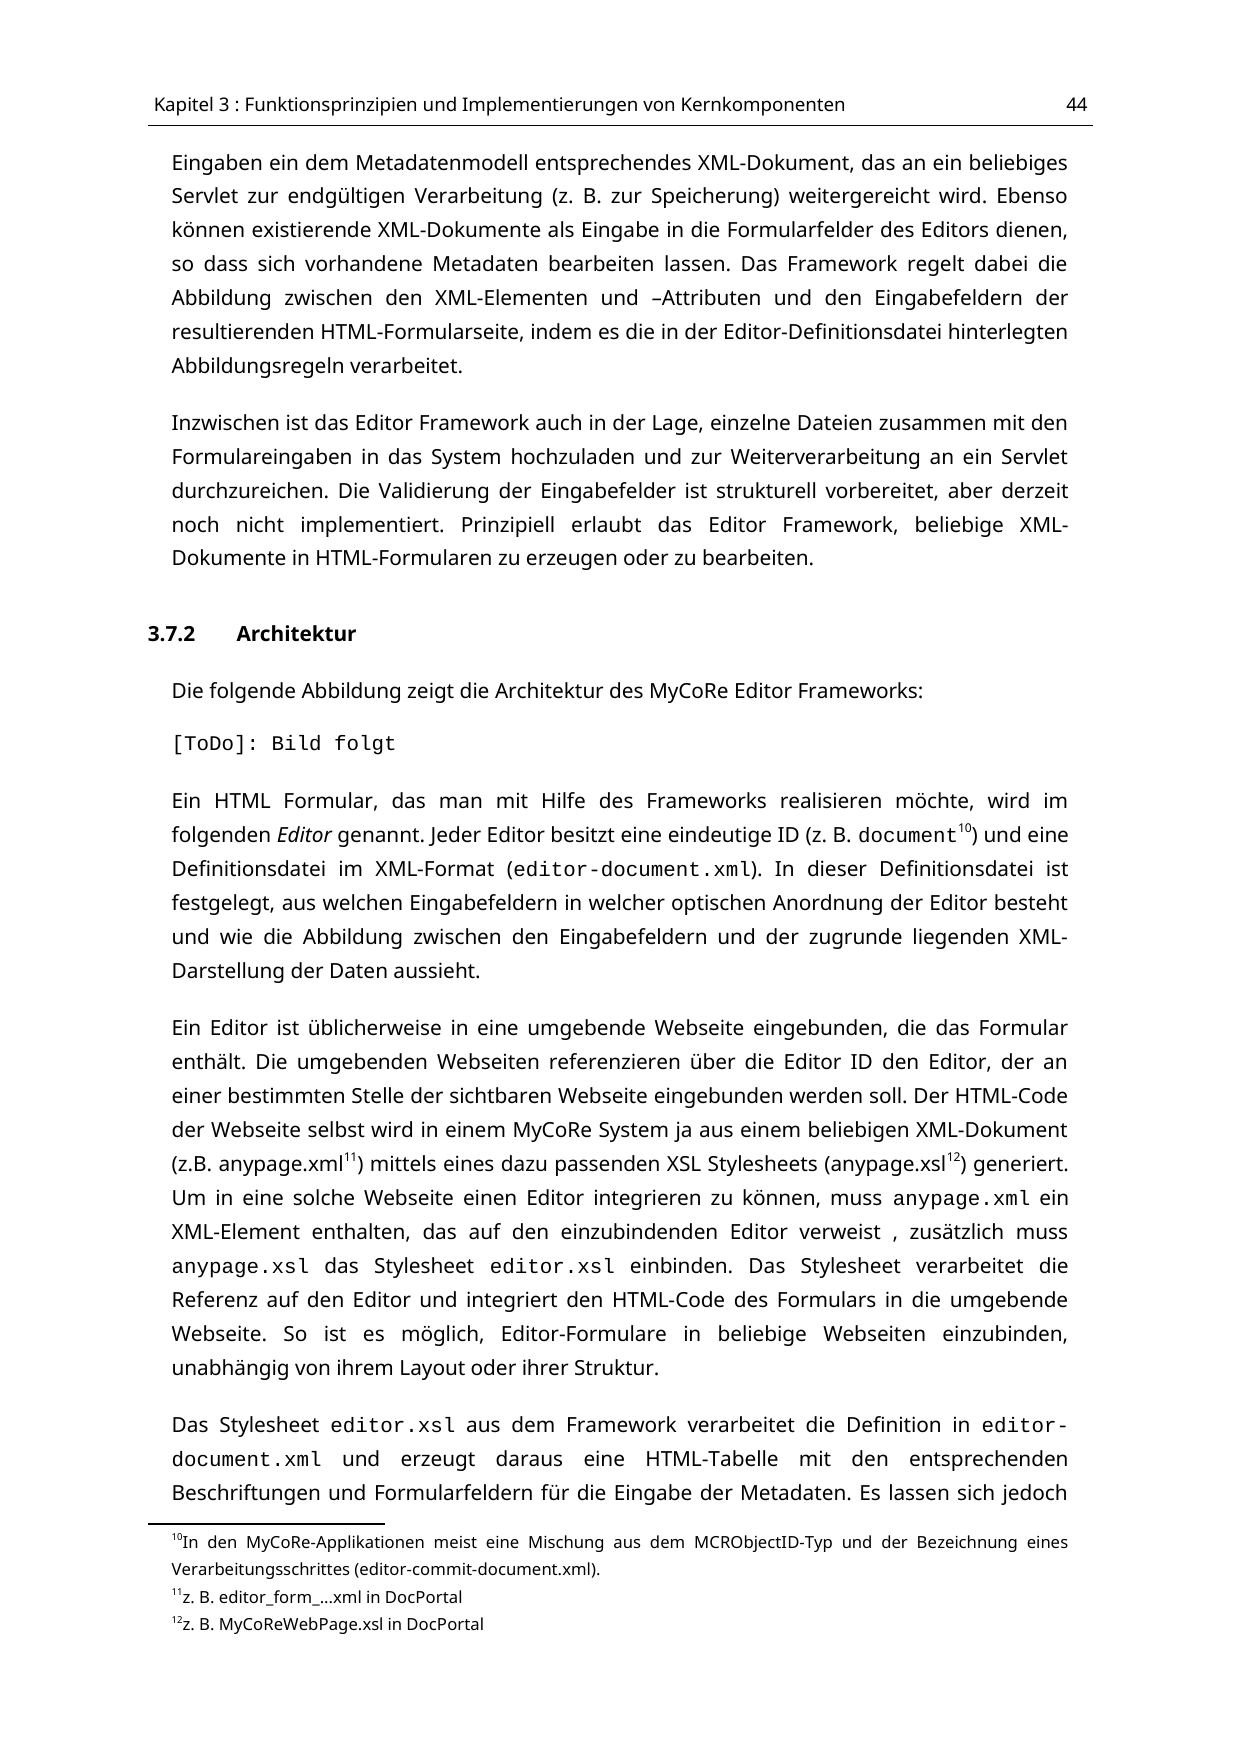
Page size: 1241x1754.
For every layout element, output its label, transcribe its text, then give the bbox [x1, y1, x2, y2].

text Ein Editor ist üblicherweise in eine umgebende Webseite eingebunden, die das Formular enthält. Die umgebenden Webseiten referenzieren über die Editor ID den Editor, der an einer bestimmten Stelle der sichtbaren Webseite eingebunden werden soll. Der HTML-Code der Webseite selbst wird in einem MyCoRe System ja aus einem beliebigen XML-Dokument (z.B. anypage.xml) mittels eines dazu passenden XSL Stylesheets (anypage.xsl) generiert. Um in eine solche Webseite einen Editor integrieren zu können, muss anypage.xml ein XML-Element enthalten, das auf den einzubindenden Editor verweist , zusätzlich muss anypage.xsl das Stylesheet editor.xsl einbinden. Das Stylesheet verarbeitet die Referenz auf den Editor und integriert den HTML-Code des Formulars in die umgebende Webseite. So ist es möglich, Editor-Formulare in beliebige Webseiten einzubinden, unabhängig von ihrem Layout oder ihrer Struktur. [171, 1013, 1069, 1381]
text [ToDo]: Bild folgt [171, 733, 1069, 757]
text Ein HTML Formular, das man mit Hilfe des Frameworks realisieren möchte, wird im folgenden Editor genannt. Jeder Editor besitzt eine eindeutige ID (z. B. document) und eine Definitionsdatei im XML-Format (editor-document.xml). In dieser Definitionsdatei ist festgelegt, aus welchen Eingabefeldern in welcher optischen Anordnung der Editor besteht und wie die Abbildung zwischen den Eingabefeldern und der zugrunde liegenden XML-Darstellung der Daten aussieht. [171, 786, 1069, 984]
text z. B. editor_form_...xml in DocPortal [171, 1585, 1069, 1608]
text Inzwischen ist das Editor Framework auch in der Lage, einzelne Dateien zusammen mit den Formulareingaben in das System hochzuladen und zur Weiterverarbeitung an ein Servlet durchzureichen. Die Validierung der Eingabefelder ist strukturell vorbereitet, aber derzeit noch nicht implementiert. Prinzipiell erlaubt das Editor Framework, beliebige XML-Dokumente in HTML-Formularen zu erzeugen oder zu bearbeiten. [171, 408, 1069, 572]
text Eingaben ein dem Metadatenmodell entsprechendes XML-Dokument, das an ein beliebiges Servlet zur endgültigen Verarbeitung (z. B. zur Speicherung) weitergereicht wird. Ebenso können existierende XML-Dokumente als Eingabe in die Formularfelder des Editors dienen, so dass sich vorhandene Metadaten bearbeiten lassen. Das Framework regelt dabei die Abbildung zwischen den XML-Elementen und –Attributen und den Eingabefeldern der resultierenden HTML-Formularseite, indem es die in der Editor-Definitionsdatei hinterlegten Abbildungsregeln verarbeitet. [171, 148, 1069, 379]
text z. B. MyCoReWebPage.xsl in DocPortal [171, 1613, 1069, 1636]
subtitle Architektur [148, 619, 1092, 647]
text In den MyCoRe-Applikationen meist eine Mischung aus dem MCRObjectID-Typ und der Bezeichnung eines Verarbeitungsschrittes (editor-commit-document.xml). [171, 1530, 1069, 1581]
text Die folgende Abbildung zeigt die Architektur des MyCoRe Editor Frameworks: [171, 676, 1069, 704]
text Das Stylesheet editor.xsl aus dem Framework verarbeitet die Definition in editor-document.xml und erzeugt daraus eine HTML-Tabelle mit den entsprechenden Beschriftungen und Formularfeldern für die Eingabe der Metadaten. Es lassen sich jedoch [171, 1410, 1069, 1507]
